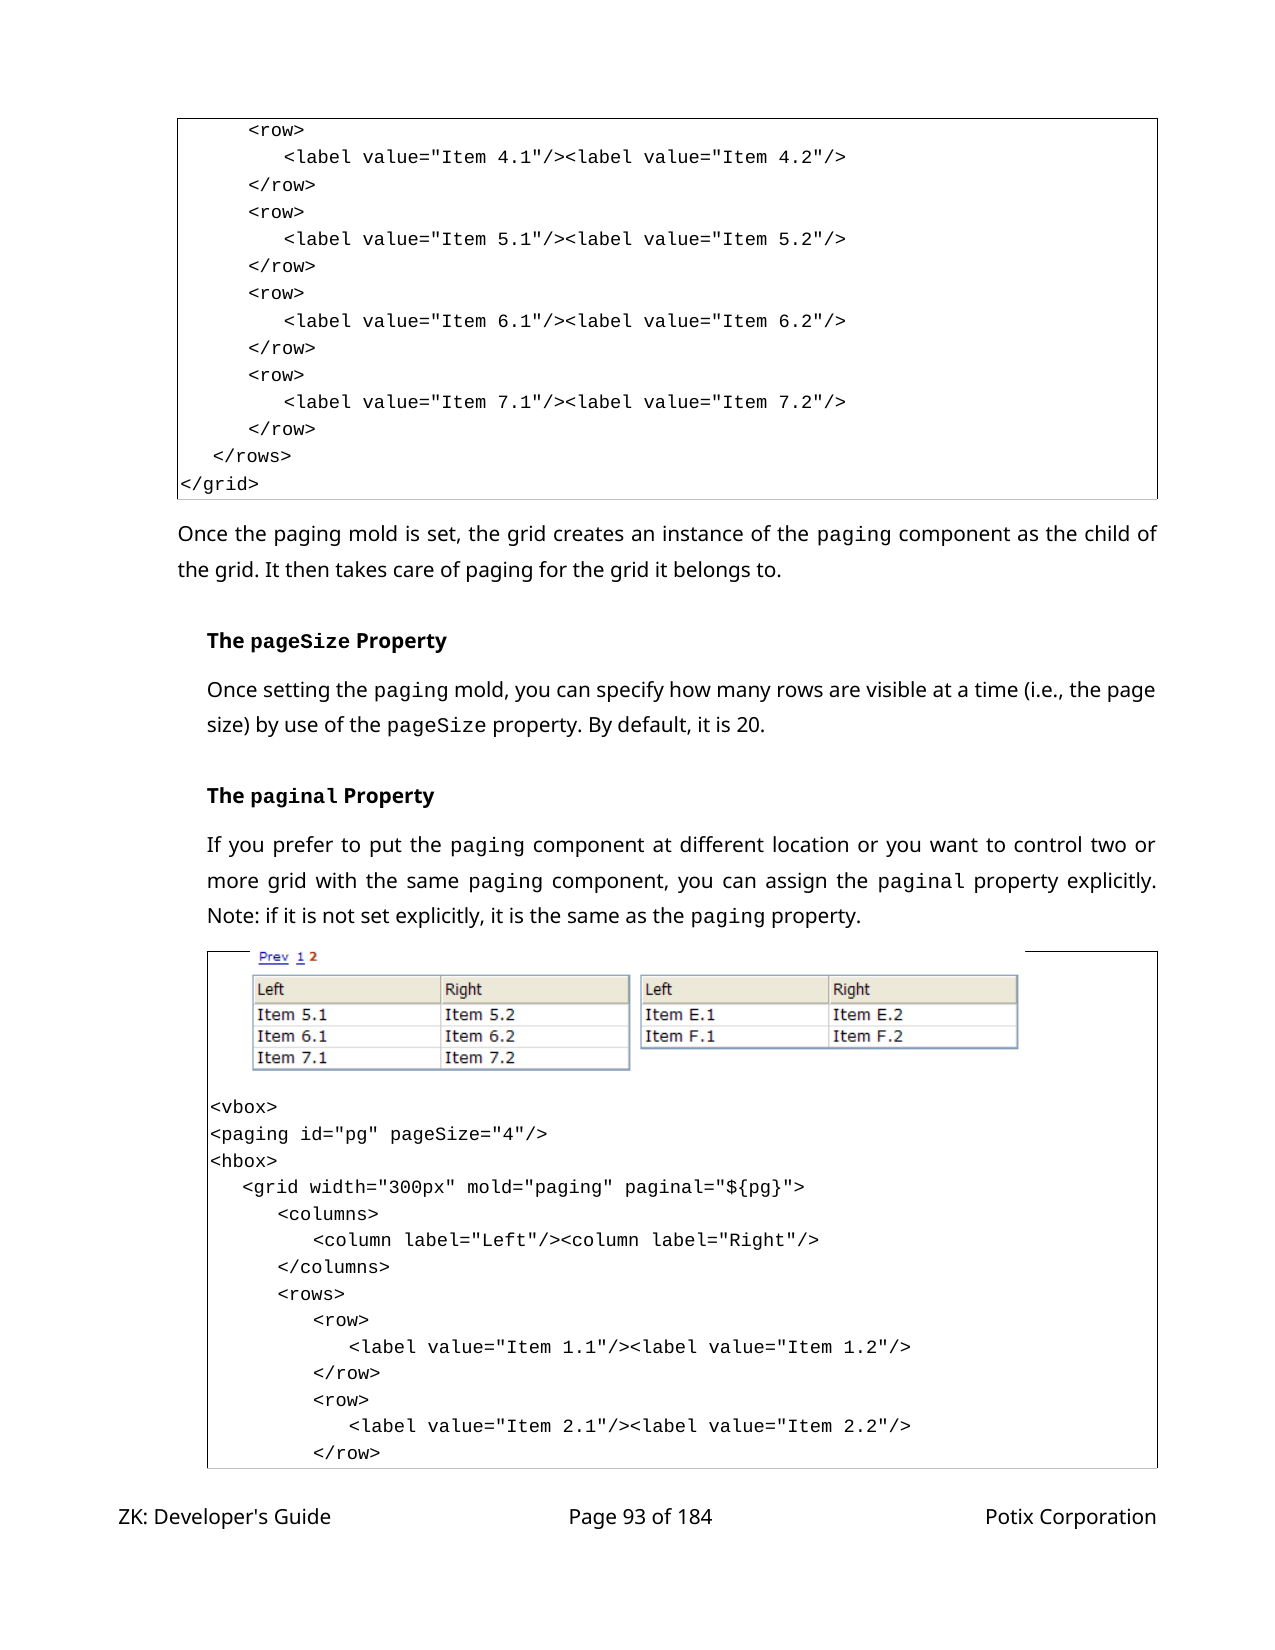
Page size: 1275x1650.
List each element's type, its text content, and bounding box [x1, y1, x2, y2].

text <vbox> <paging id="pg" pageSize="4"/> <hbox> <grid width="300px" mold="paging" paginal="${pg}"> <columns> <column label="Left"/><column label="Right"/> </columns> <rows> <row> <label value="Item 1.1"/><label value="Item 1.2"/> </row> <row> <label value="Item 2.1"/><label value="Item 2.2"/> </row> [208, 952, 1157, 1468]
text </row> [178, 172, 1157, 197]
text </rows> [178, 444, 1157, 469]
text If you prefer to put the paging component at different location or you want to control two or more grid with the same paging component, you can assign the paginal property explicitly. Note: if it is not set explicitly, it is the same as the paging property. [207, 831, 1157, 930]
text </row> [178, 336, 1157, 360]
text </grid> [178, 472, 1157, 499]
text <label value="Item 4.1"/><label value="Item 4.2"/> [178, 145, 1157, 169]
text Once the paging mold is set, the grid creates an instance of the paging component as the child of the grid. It then takes care of paging for the grid it belongs to. [177, 519, 1157, 583]
text Once setting the paging mold, you can specify how many rows are visible at a time (i.e., the page size) by use of the pageSize property. By default, it is 20. [207, 675, 1157, 739]
text </row> [178, 254, 1157, 278]
text <label value="Item 5.1"/><label value="Item 5.2"/> [178, 227, 1157, 251]
text <row> [178, 119, 1157, 142]
subtitle The pageSize Property [207, 626, 1157, 654]
text </row> [178, 417, 1157, 441]
text <row> [178, 363, 1157, 387]
subtitle The paginal Property [207, 781, 1157, 810]
text <label value="Item 6.1"/><label value="Item 6.2"/> [178, 308, 1157, 333]
picture [250, 947, 1025, 1076]
text <row> [178, 200, 1157, 224]
text <label value="Item 7.1"/><label value="Item 7.2"/> [178, 390, 1157, 414]
text <row> [178, 281, 1157, 306]
